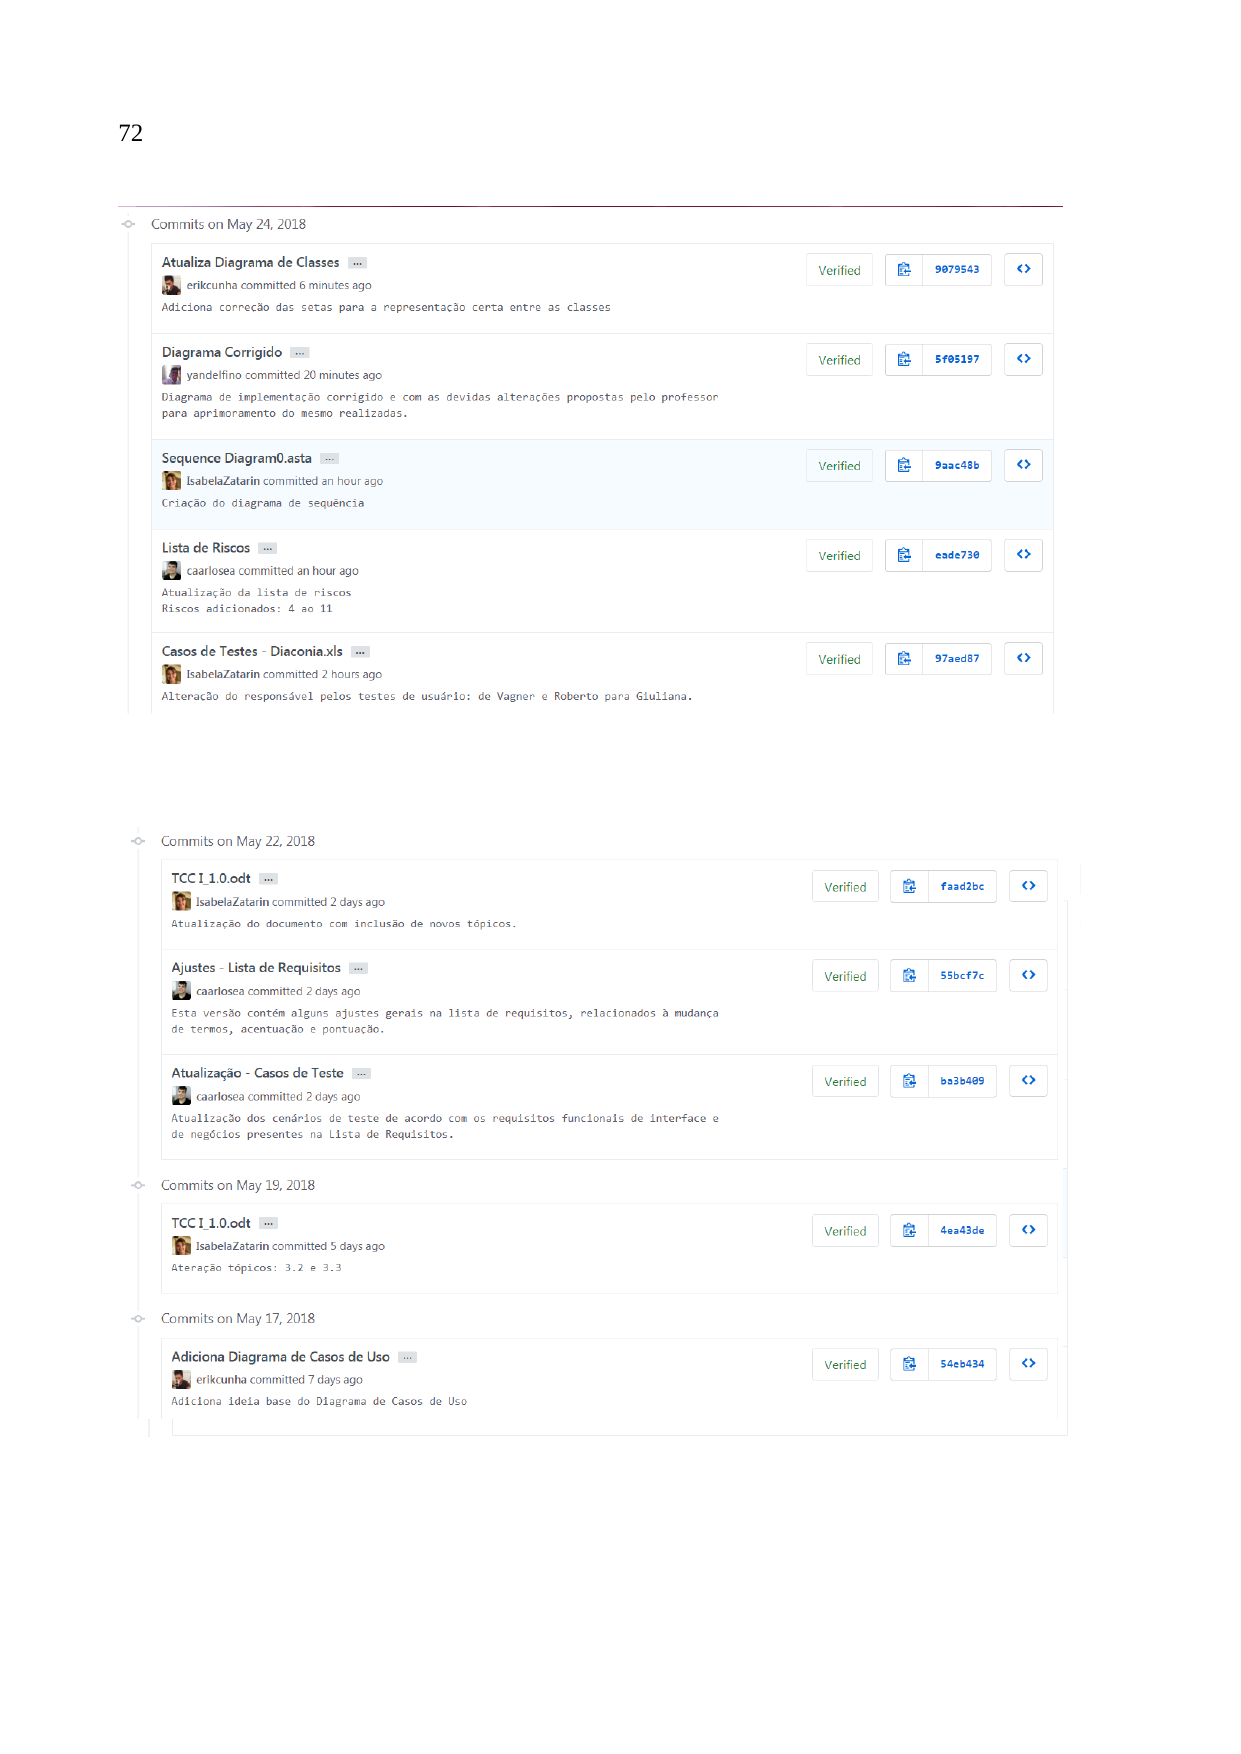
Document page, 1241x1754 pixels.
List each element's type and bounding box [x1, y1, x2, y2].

picture [118, 206, 1063, 727]
picture [118, 827, 1081, 1438]
